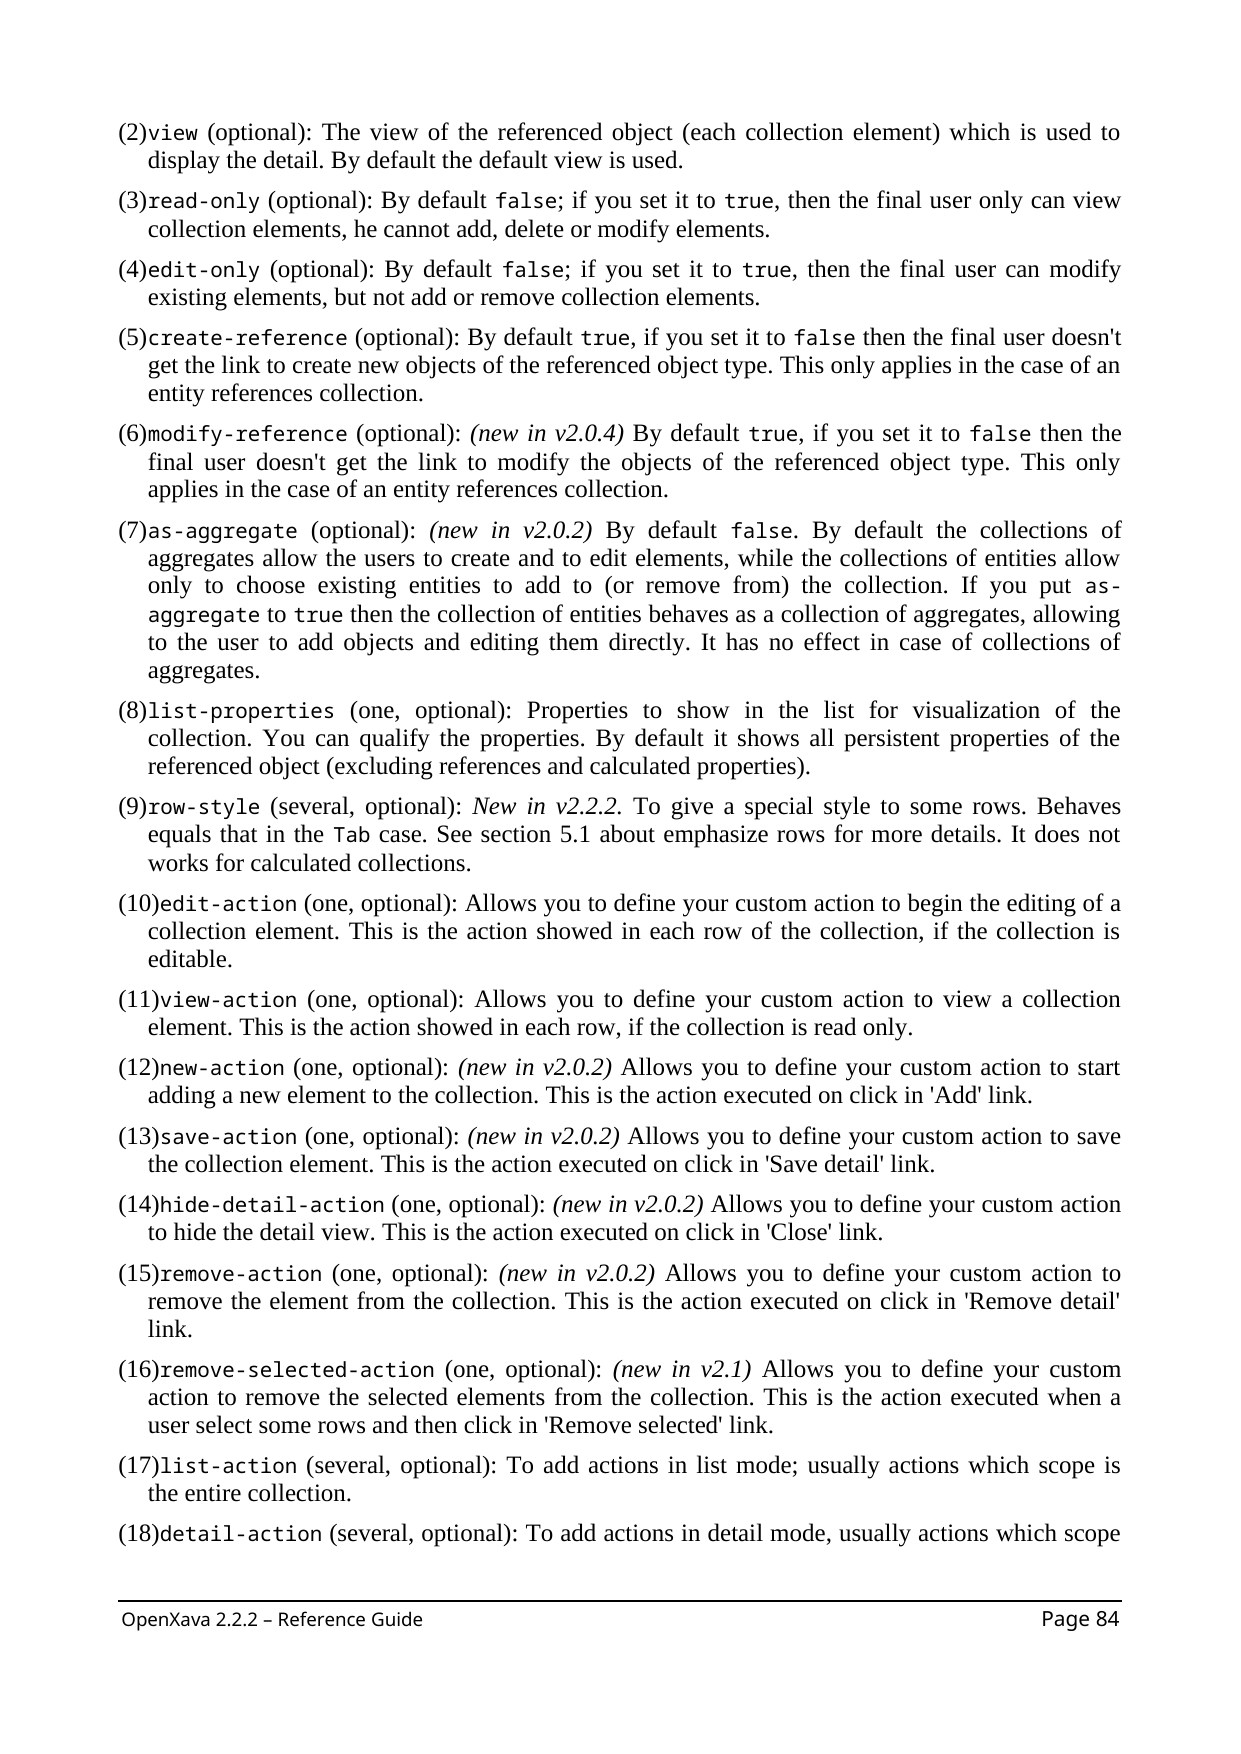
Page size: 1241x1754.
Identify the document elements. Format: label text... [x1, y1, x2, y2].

list view-action (one, optional): Allows you to define your custom action to view a collection element. This is the action showed in each row, if the collection is read only. [118, 985, 1122, 1041]
list new-action (one, optional): (new in v2.0.2) Allows you to define your custom action to start adding a new element to the collection. This is the action executed on click in 'Add' link. [118, 1053, 1122, 1109]
list read-only (optional): By default false; if you set it to true, then the final user only can view collection elements, he cannot add, delete or modify elements. [118, 187, 1122, 242]
list modify-reference (optional): (new in v2.0.4) By default true, if you set it to false then the final user doesn't get the link to modify the objects of the referenced object type. This only applies in the case of an entity references collection. [118, 419, 1122, 503]
list edit-action (one, optional): Allows you to define your custom action to begin the editing of a collection element. This is the action showed in each row of the collection, if the collection is editable. [118, 889, 1122, 972]
list save-action (one, optional): (new in v2.0.2) Allows you to define your custom action to save the collection element. This is the action executed on click in 'Save detail' link. [118, 1122, 1122, 1178]
list hide-detail-action (one, optional): (new in v2.0.2) Allows you to define your custom action to hide the detail view. This is the action executed on click in 'Close' link. [118, 1190, 1122, 1246]
list edit-only (optional): By default false; if you set it to true, then the final user can modify existing elements, but not add or remove collection elements. [118, 255, 1122, 311]
list list-action (several, optional): To add actions in list mode; usually actions which scope is the entire collection. [118, 1451, 1122, 1507]
list remove-selected-action (one, optional): (new in v2.1) Allows you to define your custom action to remove the selected elements from the collection. This is the action executed when a user select some rows and then click in 'Remove selected' link. [118, 1355, 1122, 1438]
list view (optional): The view of the referenced object (each collection element) which is used to display the detail. By default the default view is used. [118, 118, 1122, 174]
list detail-action (several, optional): To add actions in detail mode, usually actions which scope [118, 1519, 1122, 1548]
list create-reference (optional): By default true, if you set it to false then the final user doesn't get the link to create new objects of the referenced object type. This only applies in the case of an entity references collection. [118, 323, 1122, 407]
list row-style (several, optional): New in v2.2.2. To give a special style to some rows. Behaves equals that in the Tab case. See section 5.1 about emphasize rows for more details. It does not works for calculated collections. [118, 792, 1122, 876]
list as-aggregate (optional): (new in v2.0.2) By default false. By default the collections of aggregates allow the users to create and to edit elements, while the collections of entities allow only to choose existing entities to add to (or remove from) the collection. If you put as-aggregate to true then the collection of entities behaves as a collection of aggregates, allowing to the user to add objects and editing them directly. It has no effect in case of collections of aggregates. [118, 516, 1122, 683]
list remove-action (one, optional): (new in v2.0.2) Allows you to define your custom action to remove the element from the collection. This is the action executed on click in 'Remove detail' link. [118, 1259, 1122, 1342]
list list-properties (one, optional): Properties to show in the list for visualization of the collection. You can qualify the properties. By default it shows all persistent properties of the referenced object (excluding references and calculated properties). [118, 696, 1122, 780]
